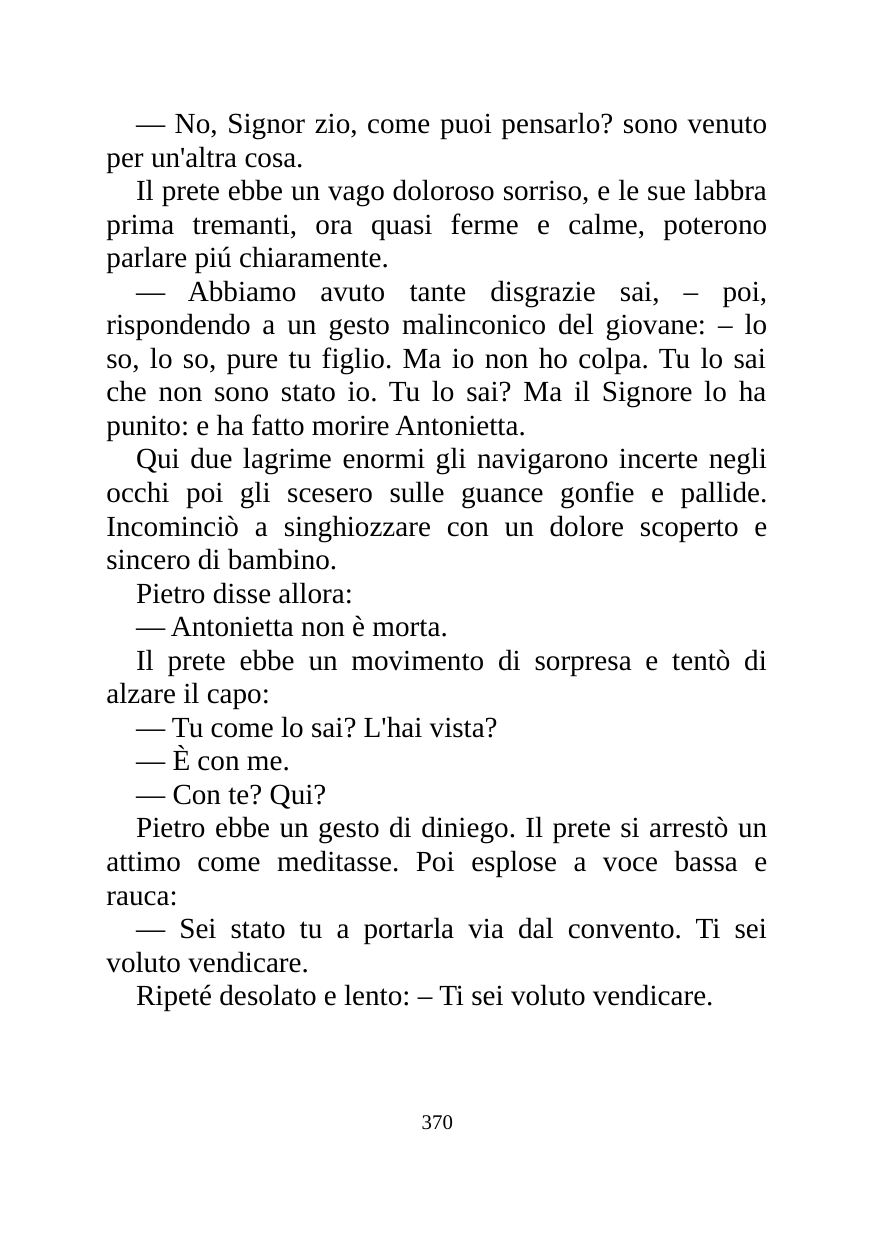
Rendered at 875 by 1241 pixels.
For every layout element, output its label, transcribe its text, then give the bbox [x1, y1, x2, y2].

text Pietro ebbe un gesto di diniego. Il prete si arrestò un attimo come meditasse. Poi esplose a voce bassa e rauca: [106, 811, 768, 911]
text — No, Signor zio, come puoi pensarlo? sono venuto per un'altra cosa. [106, 106, 768, 173]
text Qui due lagrime enormi gli navigarono incerte negli occhi poi gli scesero sulle guance gonfie e pallide. Incominciò a singhiozzare con un dolore scoperto e sincero di bambino. [106, 442, 768, 576]
text Il prete ebbe un movimento di sorpresa e tentò di alzare il capo: [106, 643, 768, 710]
text — È con me. [106, 743, 768, 777]
text Il prete ebbe un vago doloroso sorriso, e le sue labbra prima tremanti, ora quasi ferme e calme, poterono parlare piú chiaramente. [106, 173, 768, 274]
text — Sei stato tu a portarla via dal convento. Ti sei voluto vendicare. [106, 911, 768, 978]
text Ripeté desolato e lento: – Ti sei voluto vendicare. [106, 978, 768, 1012]
text — Antonietta non è morta. [106, 609, 768, 643]
text — Con te? Qui? [106, 777, 768, 811]
text — Tu come lo sai? L'hai vista? [106, 710, 768, 743]
text Pietro disse allora: [106, 576, 768, 609]
text — Abbiamo avuto tante disgrazie sai, – poi, rispondendo a un gesto malinconico del giovane: – lo so, lo so, pure tu figlio. Ma io non ho colpa. Tu lo sai che non sono stato io. Tu lo sai? Ma il Signore lo ha punito: e ha fatto morire Antonietta. [106, 274, 768, 442]
